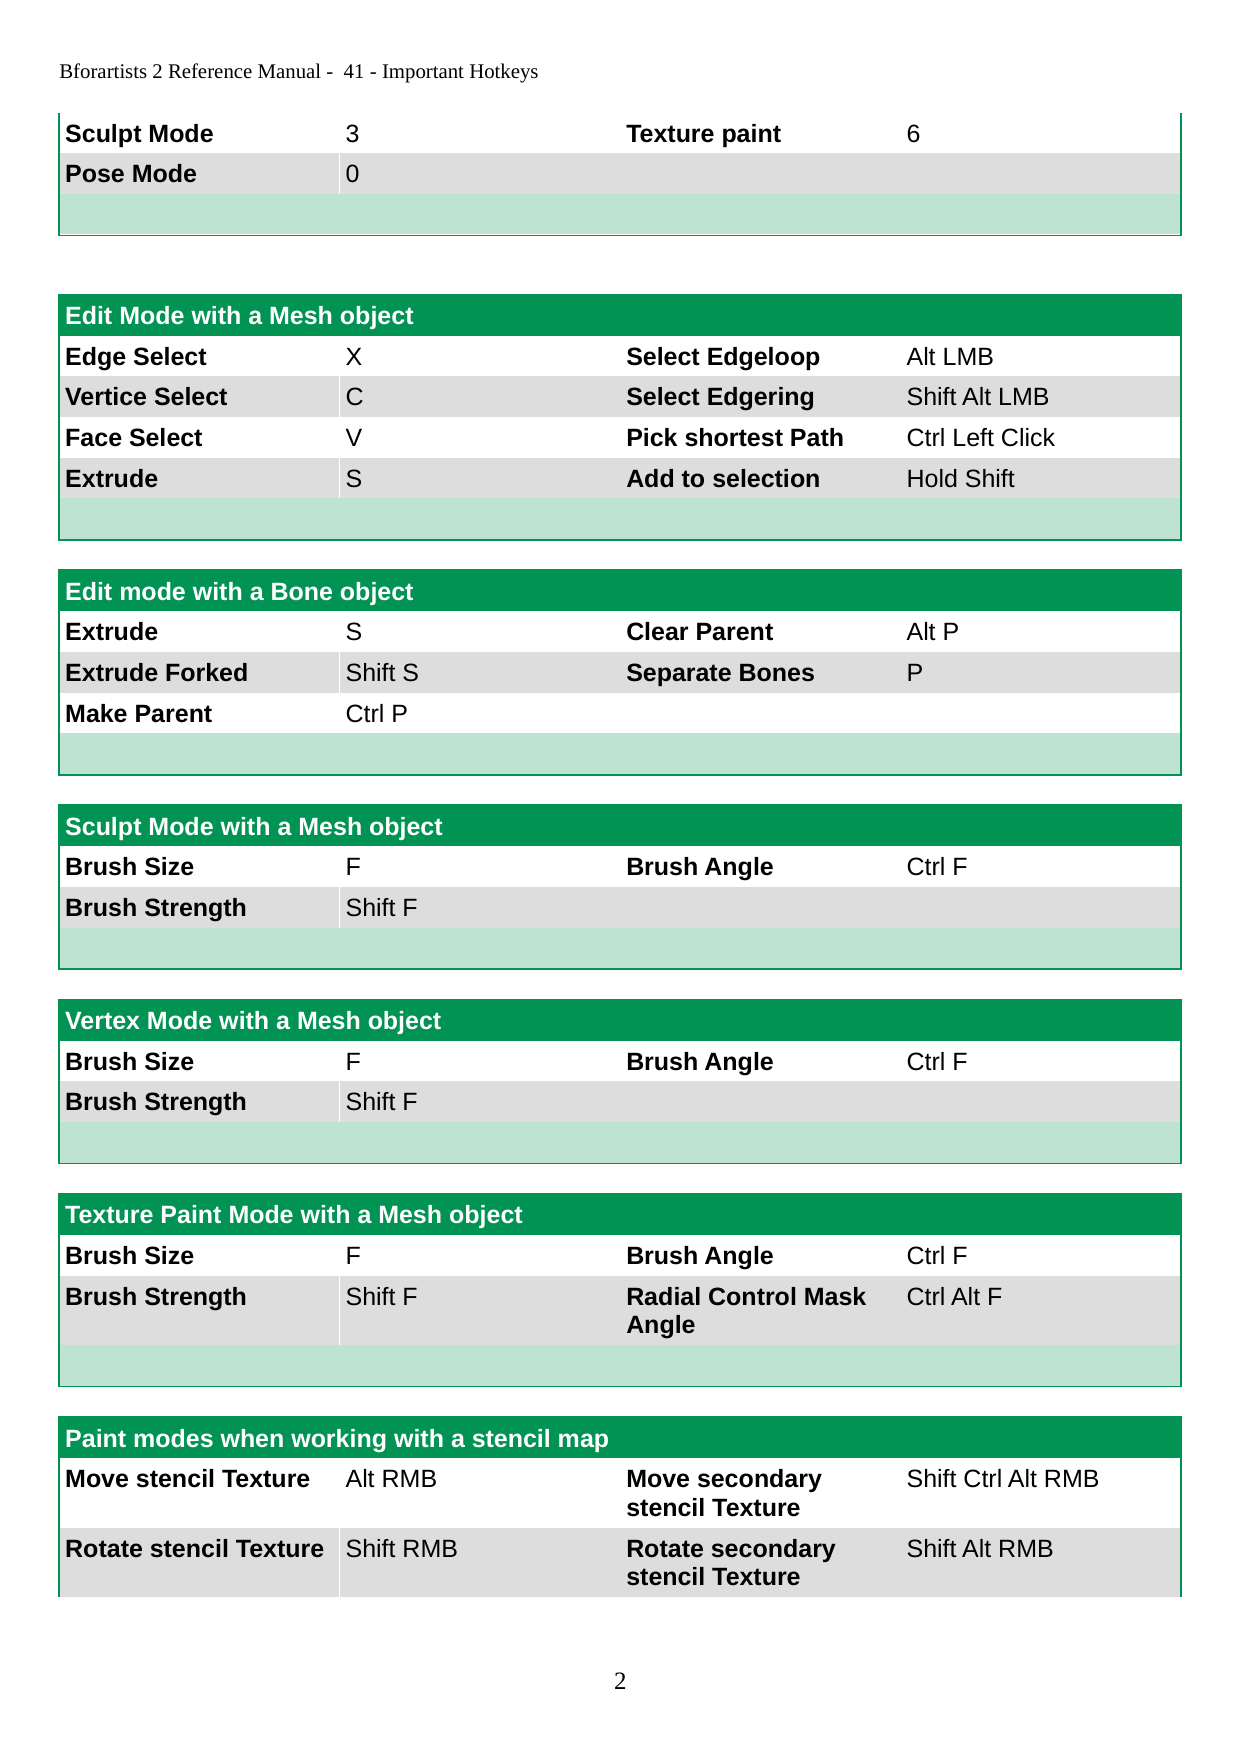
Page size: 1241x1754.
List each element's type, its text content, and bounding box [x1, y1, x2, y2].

table_cell Brush Angle [620, 846, 901, 887]
table_cell Ctrl F [901, 1235, 1180, 1276]
table_cell Select Edgering [620, 376, 901, 417]
table_cell Shift Alt RMB [901, 1528, 1180, 1597]
table_cell Brush Strength [60, 1276, 339, 1345]
table_cell Ctrl F [901, 846, 1180, 887]
table_cell Sculpt Mode [60, 113, 339, 153]
table_cell [620, 693, 901, 733]
table_cell Hold Shift [901, 458, 1180, 498]
table_cell Make Parent [60, 693, 339, 733]
table_cell Ctrl F [901, 1041, 1180, 1081]
table_cell Face Select [60, 417, 339, 458]
table_cell Extrude [60, 611, 339, 652]
table_cell [60, 733, 1180, 774]
table_cell Vertice Select [60, 376, 339, 417]
table_cell Brush Angle [620, 1041, 901, 1081]
table_cell Shift RMB [340, 1528, 620, 1597]
table_cell Shift F [340, 1081, 620, 1122]
table_cell [901, 153, 1180, 194]
table_cell [901, 1081, 1180, 1122]
table_cell Ctrl P [340, 693, 620, 733]
table_cell Brush Strength [60, 887, 339, 928]
table_header Edit mode with a Bone object [60, 571, 1180, 611]
table_cell Select Edgeloop [620, 336, 901, 376]
table_cell [620, 1081, 901, 1122]
table_cell [620, 887, 901, 928]
table_cell Alt LMB [901, 336, 1180, 376]
table_cell Shift F [340, 887, 620, 928]
table_cell [901, 693, 1180, 733]
table_header Sculpt Mode with a Mesh object [60, 806, 1180, 846]
table_cell Radial Control Mask Angle [620, 1276, 901, 1345]
table_cell Edge Select [60, 336, 339, 376]
table_cell Clear Parent [620, 611, 901, 652]
table_cell [60, 928, 1180, 968]
table_header Texture Paint Mode with a Mesh object [60, 1195, 1180, 1235]
table_header Paint modes when working with a stencil map [60, 1418, 1180, 1458]
table_cell Brush Size [60, 1235, 339, 1276]
table_cell Pose Mode [60, 153, 339, 194]
table_cell Brush Angle [620, 1235, 901, 1276]
table_cell [620, 153, 901, 194]
table_cell [60, 1345, 1180, 1386]
table_cell 3 [340, 113, 620, 153]
table_cell Brush Size [60, 846, 339, 887]
table_cell 6 [901, 113, 1180, 153]
table_cell Ctrl Alt F [901, 1276, 1180, 1345]
table_cell Alt P [901, 611, 1180, 652]
table_cell Rotate stencil Texture [60, 1528, 339, 1597]
table_cell F [340, 846, 620, 887]
table_cell [60, 194, 1180, 234]
table_cell Shift Alt LMB [901, 376, 1180, 417]
table_cell Add to selection [620, 458, 901, 498]
table_cell V [340, 417, 620, 458]
table_cell Shift Ctrl Alt RMB [901, 1458, 1180, 1528]
table_cell Pick shortest Path [620, 417, 901, 458]
table_cell Texture paint [620, 113, 901, 153]
table_cell X [340, 336, 620, 376]
table_cell Separate Bones [620, 652, 901, 693]
table_header Edit Mode with a Mesh object [60, 295, 1180, 336]
table_cell Move secondary stencil Texture [620, 1458, 901, 1528]
table_cell Extrude Forked [60, 652, 339, 693]
table_cell Brush Strength [60, 1081, 339, 1122]
table_cell [60, 498, 1180, 539]
table_cell Rotate secondary stencil Texture [620, 1528, 901, 1597]
table_cell Extrude [60, 458, 339, 498]
table_cell Ctrl Left Click [901, 417, 1180, 458]
table_cell S [340, 611, 620, 652]
table_cell [901, 887, 1180, 928]
table_cell S [340, 458, 620, 498]
table_cell Shift F [340, 1276, 620, 1345]
table_cell [60, 1122, 1180, 1163]
table_cell F [340, 1235, 620, 1276]
table_cell Move stencil Texture [60, 1458, 339, 1528]
table_cell Alt RMB [340, 1458, 620, 1528]
table_header Vertex Mode with a Mesh object [60, 1000, 1180, 1041]
table_cell Shift S [340, 652, 620, 693]
table_cell Brush Size [60, 1041, 339, 1081]
table_cell 0 [340, 153, 620, 194]
table_cell F [340, 1041, 620, 1081]
table_cell C [340, 376, 620, 417]
table_cell P [901, 652, 1180, 693]
